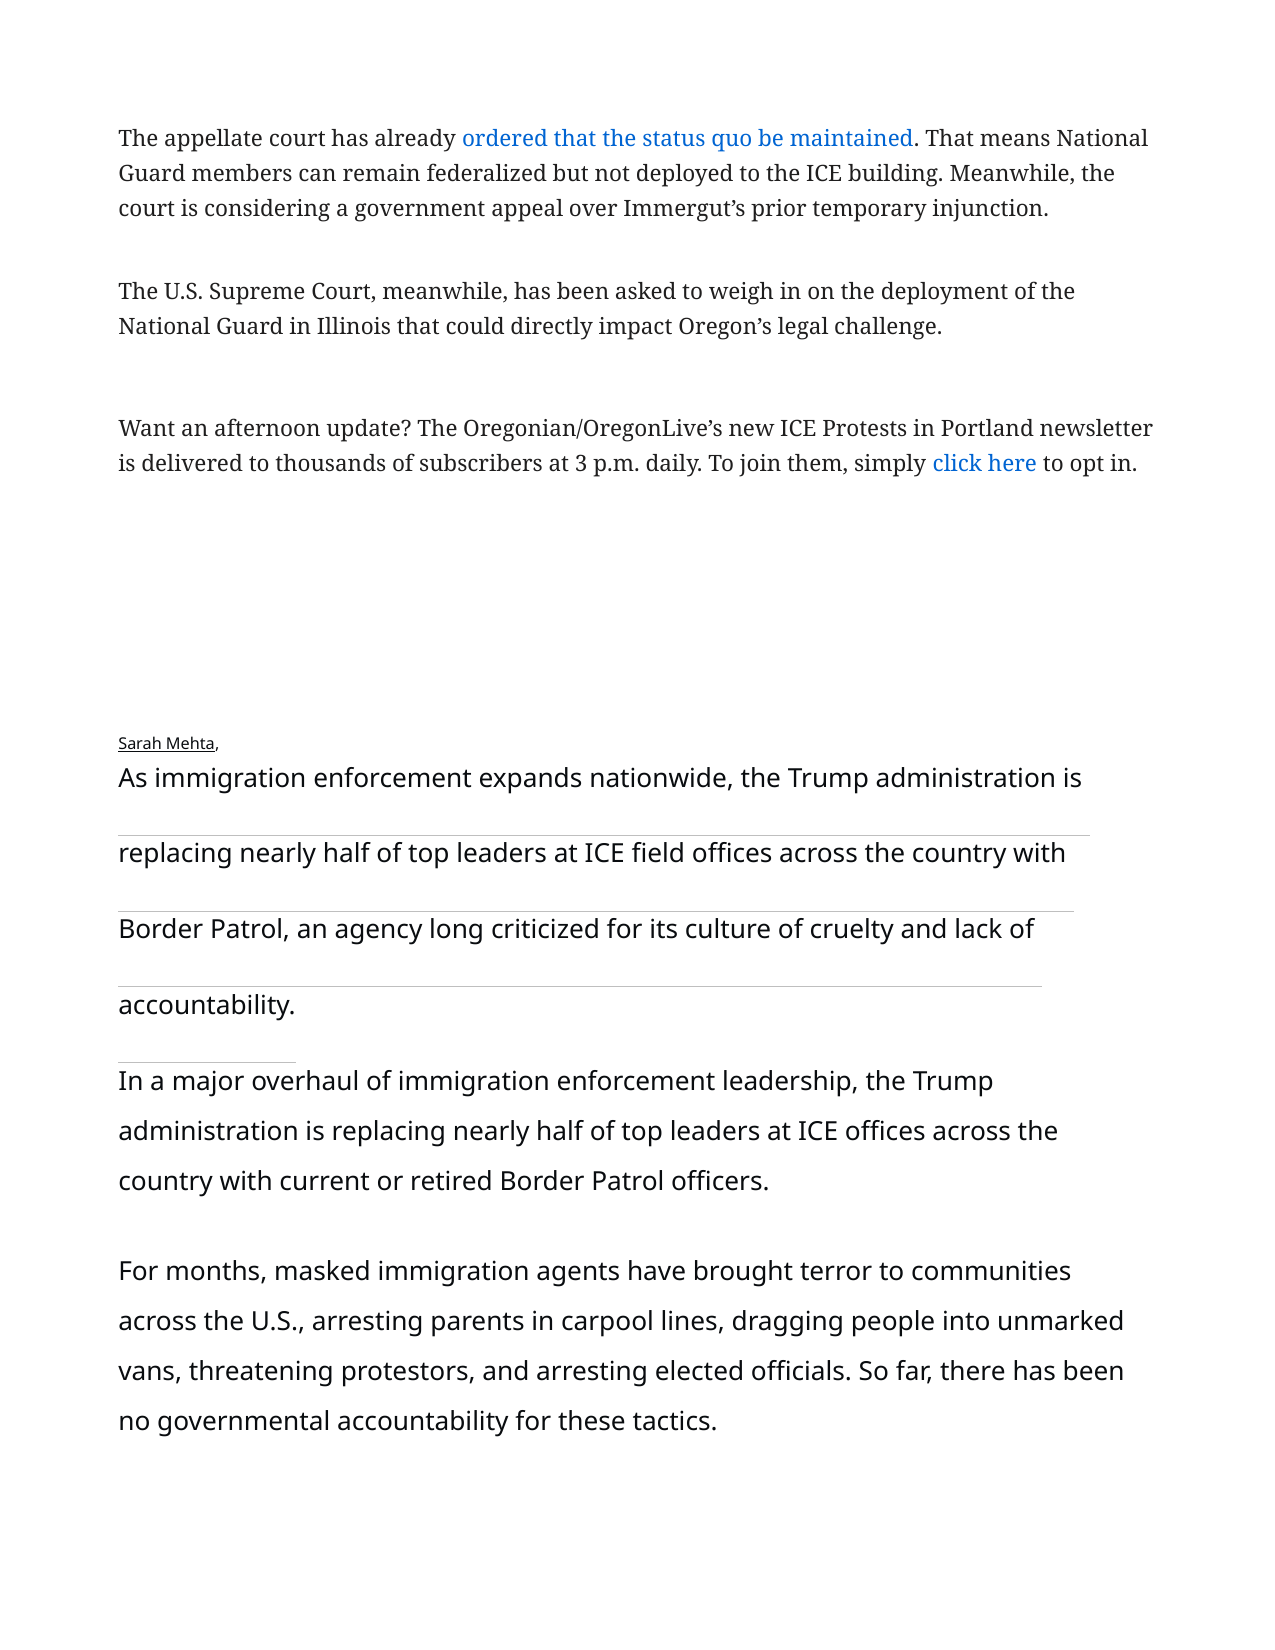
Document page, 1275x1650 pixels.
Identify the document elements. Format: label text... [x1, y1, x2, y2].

text As immigration enforcement expands nationwide, the Trump administration is replacing nearly half of top leaders at ICE field offices across the country with Border Patrol, an agency long criticized for its culture of cruelty and lack of accountability. [118, 759, 1157, 1062]
text Want an afternoon update? The Oregonian/OregonLive’s new ICE Protests in Portland newsletter is delivered to thousands of subscribers at 3 p.m. daily. To join them, simply click here to opt in. [118, 408, 1157, 478]
text For months, masked immigration agents have brought terror to communities across the U.S., arresting parents in carpool lines, dragging people into unmarked vans, threatening protestors, and arresting elected officials. So far, there has been no governmental accountability for these tactics. [118, 1252, 1157, 1438]
subtitle Border Patrol Agents Replace Top Leadership at ICE Offices Despite Human Rights Violations [118, 511, 1157, 726]
text Sarah Mehta, [118, 726, 1157, 755]
text The U.S. Supreme Court, meanwhile, has been asked to weigh in on the deployment of the National Guard in Illinois that could directly impact Oregon’s legal challenge. [118, 271, 1157, 341]
text In a major overhaul of immigration enforcement leadership, the Trump administration is replacing nearly half of top leaders at ICE offices across the country with current or retired Border Patrol officers. [118, 1062, 1157, 1198]
text The appellate court has already ordered that the status quo be maintained. That means National Guard members can remain federalized but not deployed to the ICE building. Meanwhile, the court is considering a government appeal over Immergut’s prior temporary injunction. [118, 118, 1157, 223]
